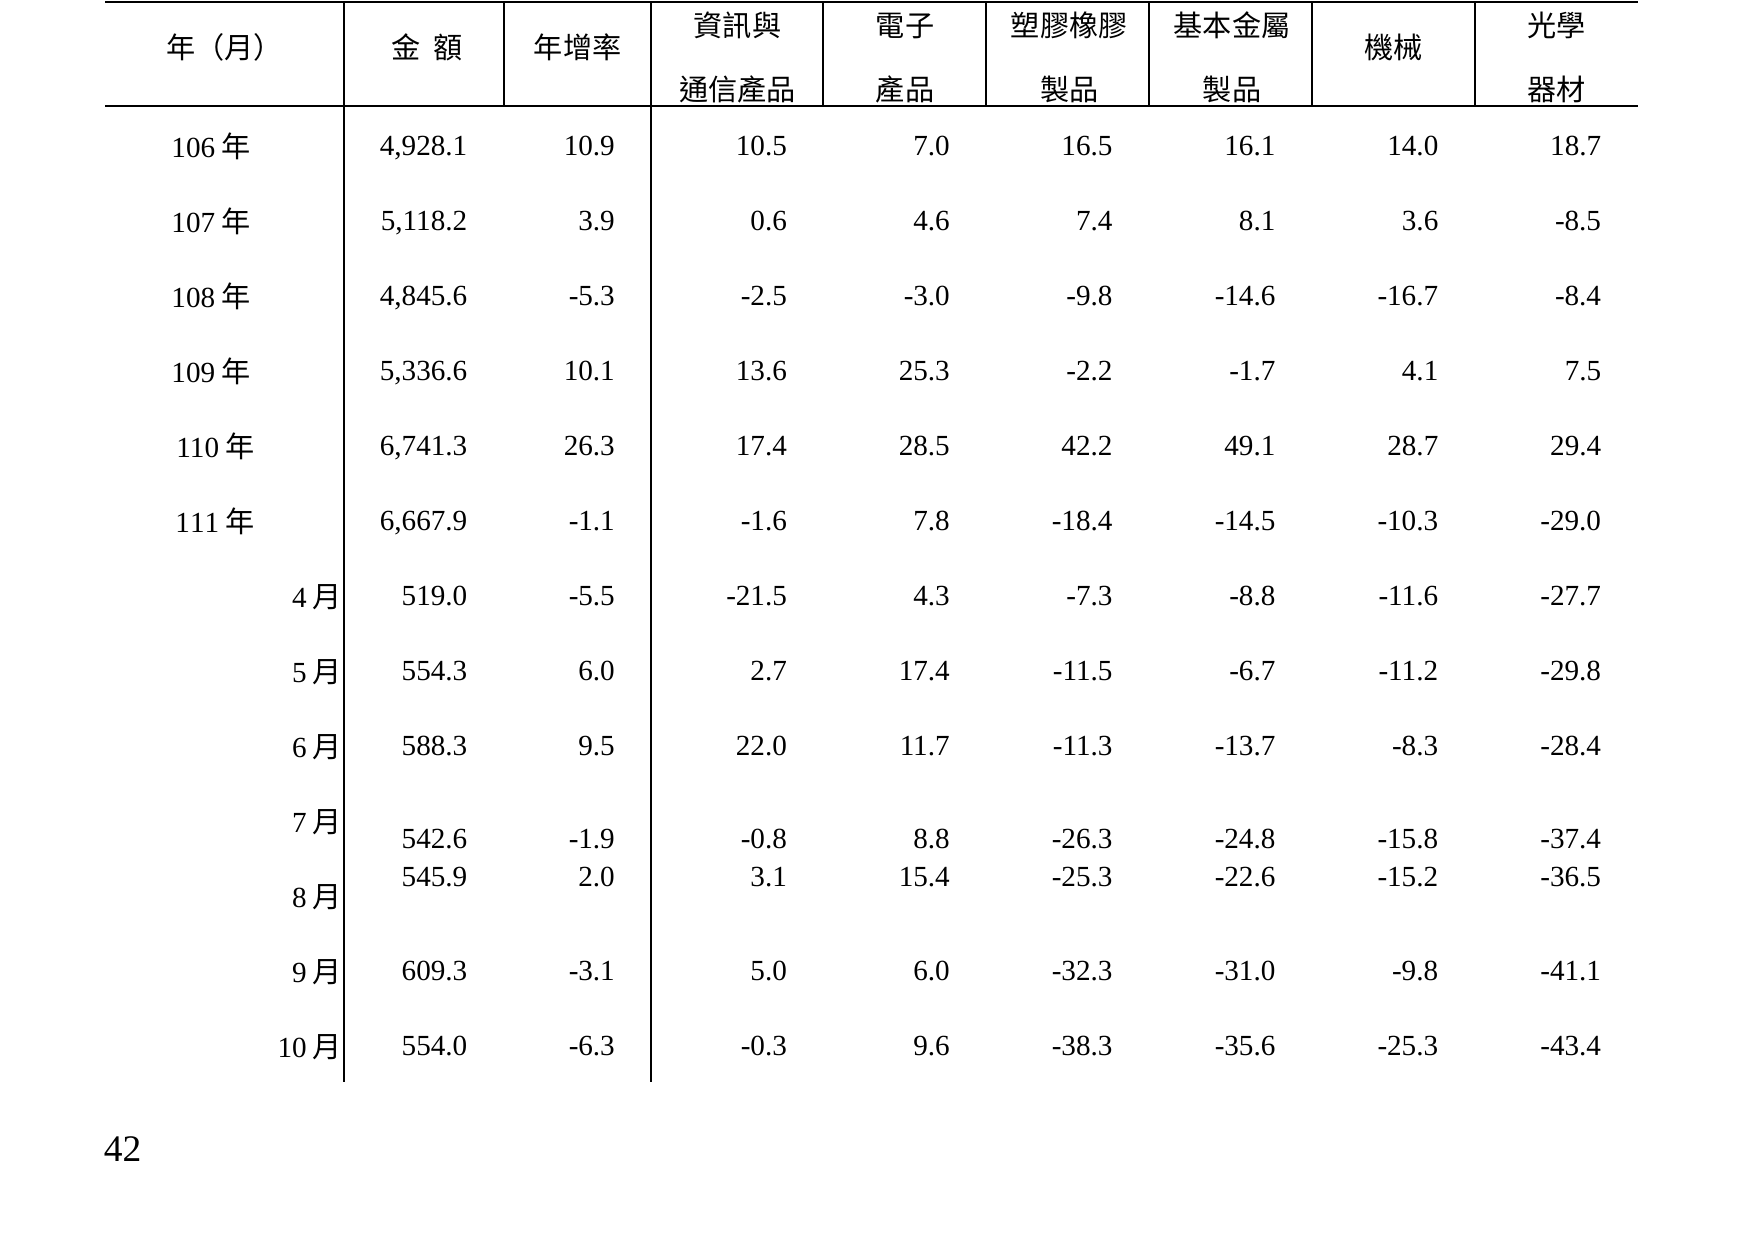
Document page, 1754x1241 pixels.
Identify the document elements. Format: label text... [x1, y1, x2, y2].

table_cell 7.0 [823, 107, 986, 182]
table_cell 14.0 [1312, 107, 1474, 182]
table_cell -24.8 -22.6 [1149, 782, 1312, 932]
table_cell -1.7 [1149, 332, 1312, 407]
table_cell -8.3 [1312, 707, 1474, 782]
table_cell 588.3 [345, 707, 503, 782]
table_cell 7月 8月 [105, 782, 343, 932]
table_cell -21.5 [652, 557, 823, 632]
table_cell 108年 [105, 257, 343, 332]
table_cell 6月 [105, 707, 343, 782]
table_cell 13.6 [652, 332, 823, 407]
table_cell -11.3 [986, 707, 1149, 782]
table_cell 4.3 [823, 557, 986, 632]
table_cell -10.3 [1312, 482, 1474, 557]
table_cell -5.5 [504, 557, 650, 632]
table_cell 111年 [105, 482, 343, 557]
table_cell -3.1 [504, 932, 650, 1007]
table_cell 4,845.6 [345, 257, 503, 332]
table_cell 7.8 [823, 482, 986, 557]
table_cell -7.3 [986, 557, 1149, 632]
table_cell 6,741.3 [345, 407, 503, 482]
table_cell 5,118.2 [345, 182, 503, 257]
table_cell 4月 [105, 557, 343, 632]
table_cell 4.6 [823, 182, 986, 257]
table_cell 光學 器材 [1476, 3, 1637, 105]
table_cell -32.3 [986, 932, 1149, 1007]
table_cell 10.1 [504, 332, 650, 407]
table_cell 資訊與 通信產品 [652, 3, 822, 105]
table_cell -29.8 [1475, 632, 1637, 707]
table_cell -18.4 [986, 482, 1149, 557]
table_cell 10月 [105, 1007, 343, 1082]
table_cell 7.5 [1475, 332, 1637, 407]
table_cell -11.5 [986, 632, 1149, 707]
table_cell 金 額 [345, 3, 503, 105]
table_cell 4.1 [1312, 332, 1474, 407]
table_cell 7.4 [986, 182, 1149, 257]
table_cell 6.0 [504, 632, 650, 707]
table_cell 3.9 [504, 182, 650, 257]
table_cell 18.7 [1475, 107, 1637, 182]
table_cell -0.3 [652, 1007, 823, 1082]
table_cell 106年 [105, 107, 343, 182]
table_cell 16.5 [986, 107, 1149, 182]
table_cell -11.6 [1312, 557, 1474, 632]
table_cell -2.5 [652, 257, 823, 332]
table_cell -38.3 [986, 1007, 1149, 1082]
table_cell 554.3 [345, 632, 503, 707]
table_cell -5.3 [504, 257, 650, 332]
table_cell 542.6 545.9 [345, 782, 503, 932]
table_cell -3.0 [823, 257, 986, 332]
table_cell -0.8 3.1 [652, 782, 823, 932]
table_cell -14.6 [1149, 257, 1312, 332]
table_cell 42.2 [986, 407, 1149, 482]
table_cell -8.4 [1475, 257, 1637, 332]
table_cell -25.3 [1312, 1007, 1474, 1082]
table_cell 26.3 [504, 407, 650, 482]
table_cell -2.2 [986, 332, 1149, 407]
table_cell -8.8 [1149, 557, 1312, 632]
table_cell 110年 [105, 407, 343, 482]
table_cell 10.5 [652, 107, 823, 182]
table_cell 17.4 [823, 632, 986, 707]
table_cell 29.4 [1475, 407, 1637, 482]
table_cell 10.9 [504, 107, 650, 182]
table_cell 電子 產品 [824, 3, 985, 105]
table_cell 109年 [105, 332, 343, 407]
table_cell -9.8 [986, 257, 1149, 332]
table_cell -35.6 [1149, 1007, 1312, 1082]
table_cell -27.7 [1475, 557, 1637, 632]
table_cell -41.1 [1475, 932, 1637, 1007]
table_cell 9.5 [504, 707, 650, 782]
table_cell 16.1 [1149, 107, 1312, 182]
table_header 年（月） [105, 3, 343, 105]
table_cell 5月 [105, 632, 343, 707]
table_cell 49.1 [1149, 407, 1312, 482]
table_cell -28.4 [1475, 707, 1637, 782]
table_cell 25.3 [823, 332, 986, 407]
table_cell -6.7 [1149, 632, 1312, 707]
table_cell 4,928.1 [345, 107, 503, 182]
table_cell 8.8 15.4 [823, 782, 986, 932]
table_cell 107年 [105, 182, 343, 257]
table_cell 28.7 [1312, 407, 1474, 482]
table_cell 5.0 [652, 932, 823, 1007]
table_cell 3.6 [1312, 182, 1474, 257]
table_cell -1.6 [652, 482, 823, 557]
table_cell 9月 [105, 932, 343, 1007]
table_cell 554.0 [345, 1007, 503, 1082]
table_cell 機械 [1313, 3, 1474, 105]
table_cell 28.5 [823, 407, 986, 482]
table_cell -26.3 -25.3 [986, 782, 1149, 932]
table_cell 8.1 [1149, 182, 1312, 257]
table_cell 519.0 [345, 557, 503, 632]
table_cell -11.2 [1312, 632, 1474, 707]
table_cell 17.4 [652, 407, 823, 482]
table_cell 9.6 [823, 1007, 986, 1082]
table_cell 6.0 [823, 932, 986, 1007]
table_cell 22.0 [652, 707, 823, 782]
table_cell -37.4 -36.5 [1475, 782, 1637, 932]
table_cell -6.3 [504, 1007, 650, 1082]
table_cell 基本金屬 製品 [1150, 3, 1311, 105]
table_cell 0.6 [652, 182, 823, 257]
table_cell 年增率 [505, 3, 650, 105]
table_cell -14.5 [1149, 482, 1312, 557]
table_cell 609.3 [345, 932, 503, 1007]
table_cell -8.5 [1475, 182, 1637, 257]
table_cell -13.7 [1149, 707, 1312, 782]
table_cell 5,336.6 [345, 332, 503, 407]
table_cell -31.0 [1149, 932, 1312, 1007]
table_cell 6,667.9 [345, 482, 503, 557]
table_cell -1.9 2.0 [504, 782, 650, 932]
table_cell -16.7 [1312, 257, 1474, 332]
table_cell 11.7 [823, 707, 986, 782]
table_cell 2.7 [652, 632, 823, 707]
table_cell 塑膠橡膠 製品 [987, 3, 1148, 105]
table_cell -43.4 [1475, 1007, 1637, 1082]
table_cell -29.0 [1475, 482, 1637, 557]
table_cell -9.8 [1312, 932, 1474, 1007]
table_cell -15.8 -15.2 [1312, 782, 1474, 932]
table_cell -1.1 [504, 482, 650, 557]
